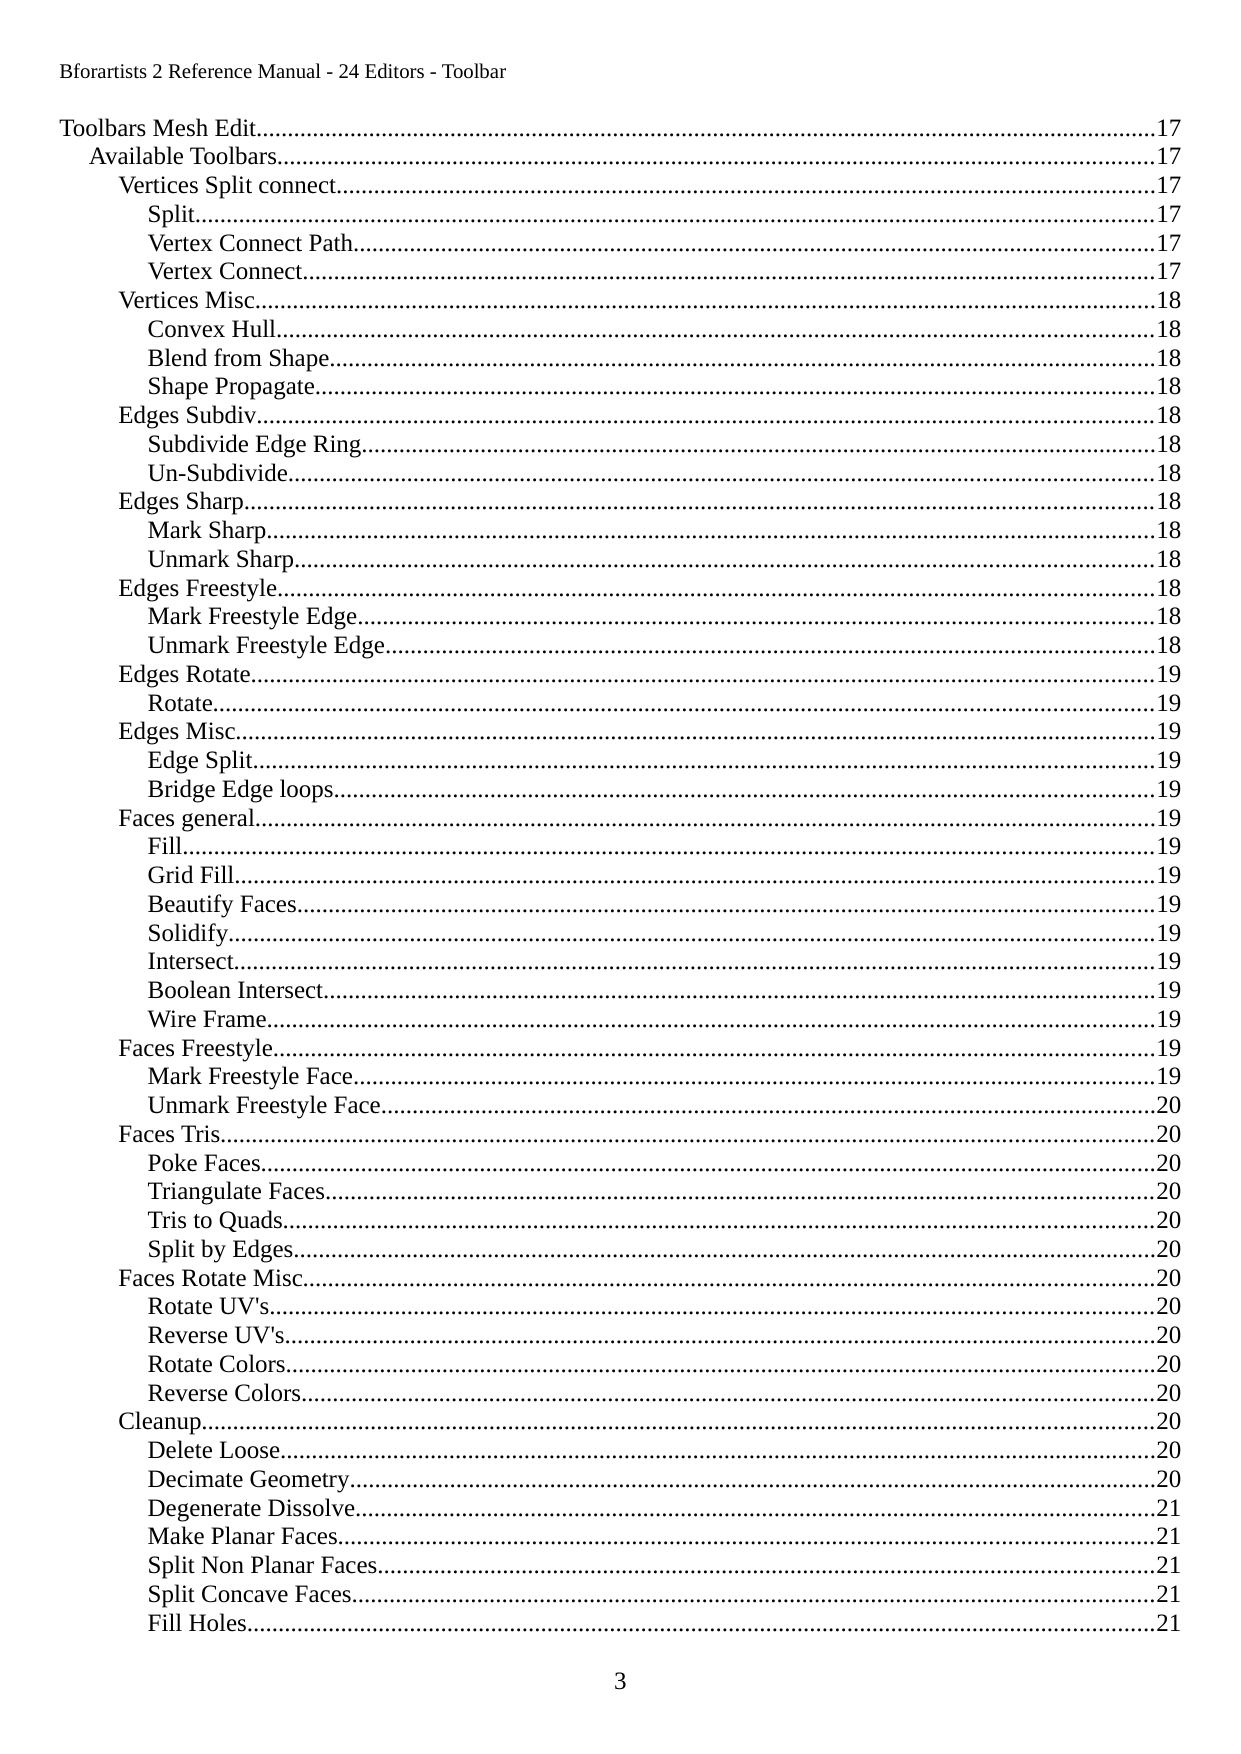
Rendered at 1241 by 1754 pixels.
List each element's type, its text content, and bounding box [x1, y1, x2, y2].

text Faces Freestyle 19 [118, 1033, 1181, 1061]
text Blend from Shape 18 [147, 343, 1181, 371]
text Edges Subdiv 18 [118, 400, 1181, 429]
text Poke Faces 20 [147, 1148, 1181, 1176]
text Vertex Connect 17 [147, 256, 1181, 285]
text Intersect 19 [147, 946, 1181, 975]
text Edges Rotate 19 [118, 659, 1181, 688]
text Grid Fill 19 [147, 860, 1181, 889]
text Shape Propagate 18 [147, 371, 1181, 400]
text Edge Split 19 [147, 745, 1181, 774]
text Triangulate Faces 20 [147, 1176, 1181, 1205]
text Split Concave Faces 21 [147, 1579, 1181, 1608]
text Rotate UV's 20 [147, 1291, 1181, 1320]
text Solidify 19 [147, 918, 1181, 946]
text Rotate 19 [147, 688, 1181, 716]
text Edges Freestyle 18 [118, 573, 1181, 601]
text Reverse Colors 20 [147, 1378, 1181, 1406]
text Faces Rotate Misc 20 [118, 1263, 1181, 1291]
text Mark Sharp 18 [147, 515, 1181, 544]
text Subdivide Edge Ring 18 [147, 429, 1181, 458]
text Un-Subdivide 18 [147, 458, 1181, 486]
text Tris to Quads 20 [147, 1205, 1181, 1234]
text Degenerate Dissolve 21 [147, 1493, 1181, 1521]
text Convex Hull 18 [147, 314, 1181, 343]
text Vertices Misc 18 [118, 285, 1181, 314]
text Bridge Edge loops 19 [147, 774, 1181, 803]
text Reverse UV's 20 [147, 1320, 1181, 1349]
text Fill 19 [147, 831, 1181, 860]
text Edges Sharp 18 [118, 486, 1181, 515]
text Vertex Connect Path 17 [147, 228, 1181, 256]
text Mark Freestyle Edge 18 [147, 601, 1181, 630]
text Split by Edges 20 [147, 1234, 1181, 1263]
text Available Toolbars 17 [88, 141, 1181, 170]
text Fill Holes 21 [147, 1608, 1181, 1636]
text Wire Frame 19 [147, 1004, 1181, 1033]
text Unmark Freestyle Face 20 [147, 1090, 1181, 1119]
text Unmark Freestyle Edge 18 [147, 630, 1181, 659]
text Split Non Planar Faces 21 [147, 1550, 1181, 1579]
text Unmark Sharp 18 [147, 544, 1181, 573]
text Mark Freestyle Face 19 [147, 1061, 1181, 1090]
text Edges Misc 19 [118, 716, 1181, 745]
text Cleanup 20 [118, 1406, 1181, 1435]
text Boolean Intersect 19 [147, 975, 1181, 1004]
text Split 17 [147, 199, 1181, 228]
text Toolbars Mesh Edit 17 [59, 113, 1181, 141]
text Delete Loose 20 [147, 1435, 1181, 1464]
text Vertices Split connect 17 [118, 170, 1181, 199]
text Beautify Faces 19 [147, 889, 1181, 918]
text Decimate Geometry 20 [147, 1464, 1181, 1493]
text Rotate Colors 20 [147, 1349, 1181, 1378]
text Faces general 19 [118, 803, 1181, 831]
text Make Planar Faces 21 [147, 1521, 1181, 1550]
text Faces Tris 20 [118, 1119, 1181, 1148]
